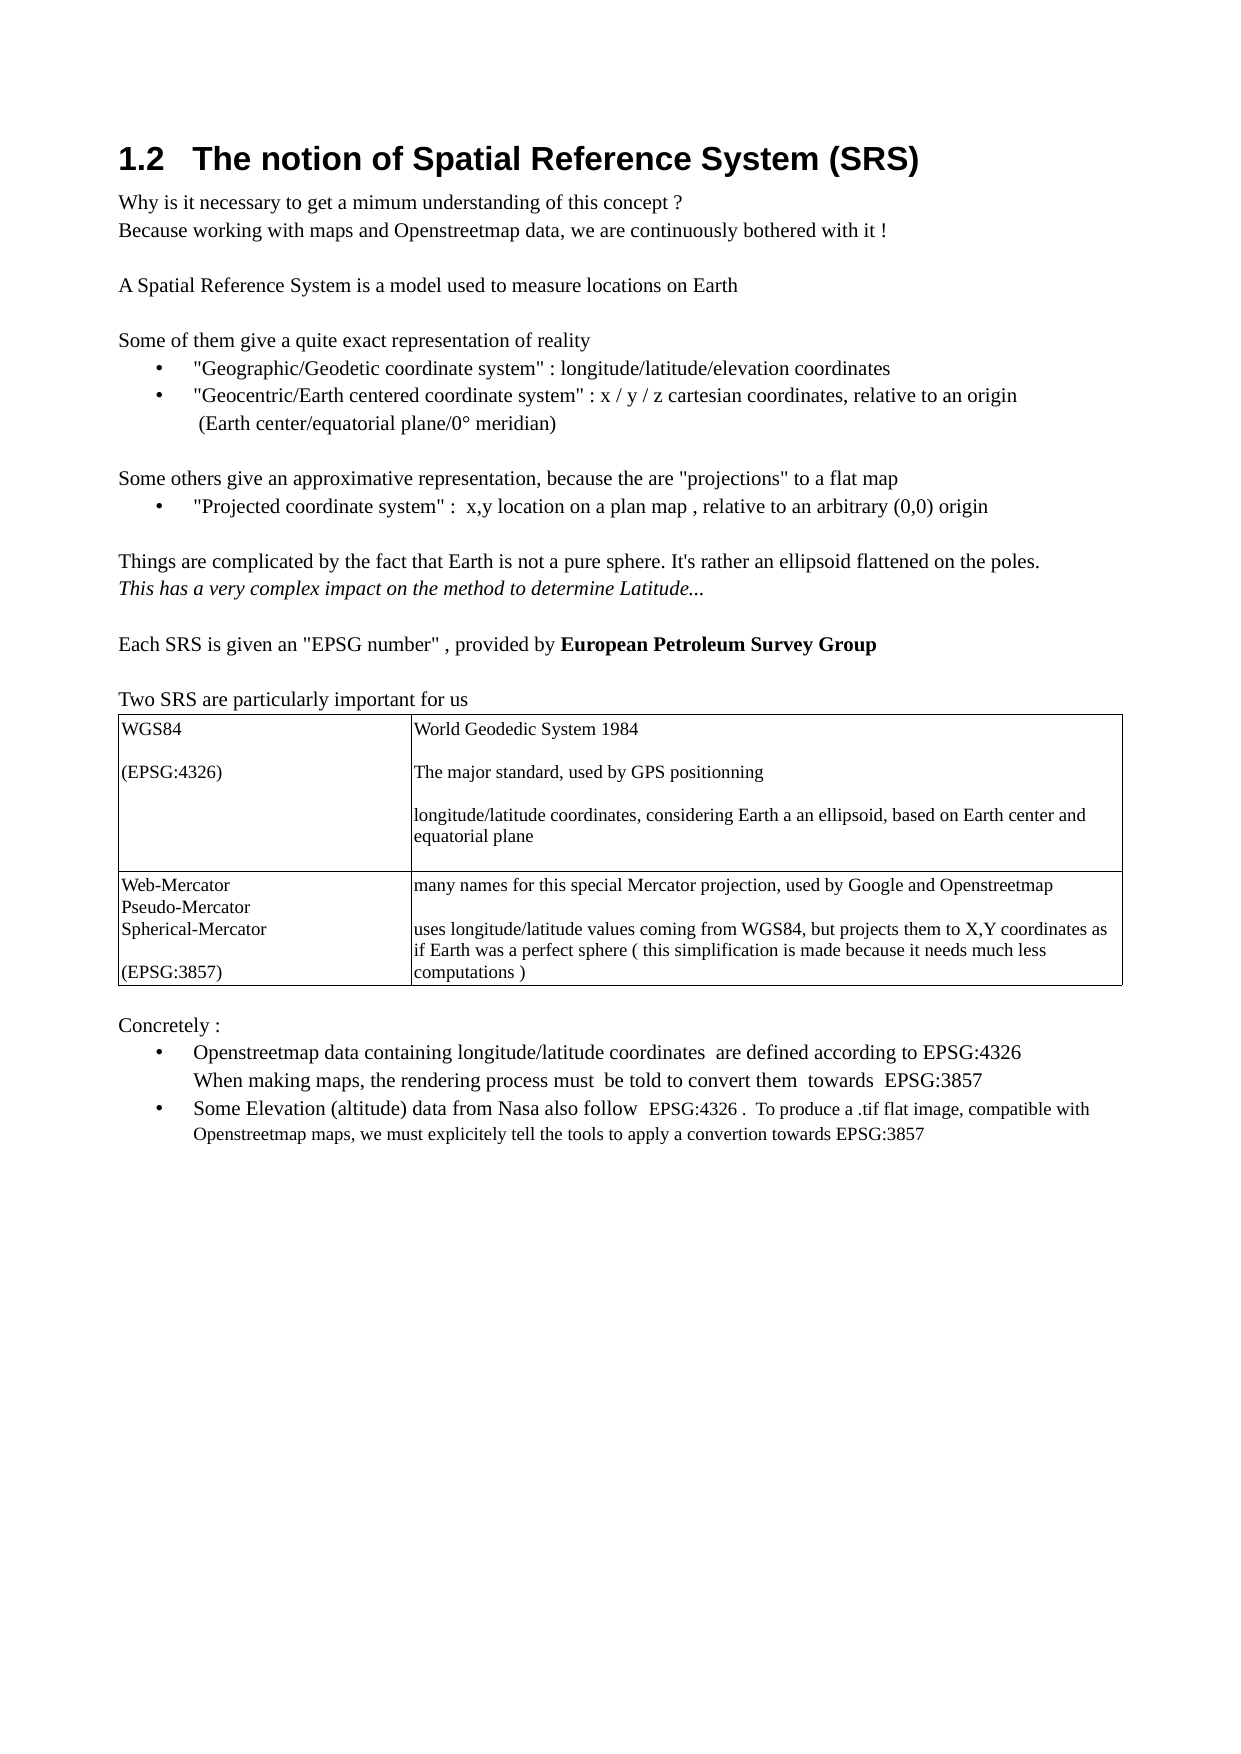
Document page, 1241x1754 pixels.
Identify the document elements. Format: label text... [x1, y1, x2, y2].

table_header WGS84 (EPSG:4326) [119, 715, 411, 871]
subtitle The notion of Spatial Reference System (SRS) [118, 139, 1122, 177]
text A Spatial Reference System is a model used to measure locations on Earth [118, 273, 1122, 297]
list Openstreetmap data containing longitude/latitude coordinates are defined according to EPSG:4326 When making maps, the rendering process must be told to convert them towards EPSG:3857 [156, 1040, 1122, 1092]
table_header World Geodedic System 1984 The major standard, used by GPS positionning longitude/latitude coordinates, considering Earth a an ellipsoid, based on Earth center and equatorial plane [412, 715, 1122, 871]
table_cell Web-Mercator Pseudo-Mercator Spherical-Mercator (EPSG:3857) [119, 872, 411, 985]
list "Projected coordinate system" : x,y location on a plan map , relative to an arbitrary (0,0) origin [156, 493, 1122, 518]
text Why is it necessary to get a mimum understanding of this concept ? Because working with maps and Openstreetmap data, we are continuously bothered with it ! [118, 190, 1122, 242]
text Things are complicated by the fact that Earth is not a pure sphere. It's rather an ellipsoid flattened on the poles. This has a very complex impact on the method to determine Latitude... [118, 549, 1122, 628]
table_cell many names for this special Mercator projection, used by Google and Openstreetmap uses longitude/latitude values coming from WGS84, but projects them to X,Y coordinates as if Earth was a perfect sphere ( this simplification is made because it needs much less computations ) [412, 872, 1122, 985]
text Two SRS are particularly important for us [118, 687, 1122, 711]
text Some others give an approximative representation, because the are "projections" to a flat map [118, 466, 1122, 490]
list "Geocentric/Earth centered coordinate system" : x / y / z cartesian coordinates, relative to an origin (Earth center/equatorial plane/0° meridian) [156, 383, 1122, 435]
text Some of them give a quite exact representation of reality [118, 328, 1122, 352]
text Each SRS is given an "EPSG number" , provided by European Petroleum Survey Group [118, 632, 1122, 656]
list "Geographic/Geodetic coordinate system" : longitude/latitude/elevation coordinates [156, 356, 1122, 379]
list Some Elevation (altitude) data from Nasa also follow EPSG:4326 . To produce a .tif flat image, compatible with Openstreetmap maps, we must explicitely tell the tools to apply a convertion towards EPSG:3857 [156, 1096, 1122, 1144]
text Concretely : [118, 1013, 1122, 1037]
